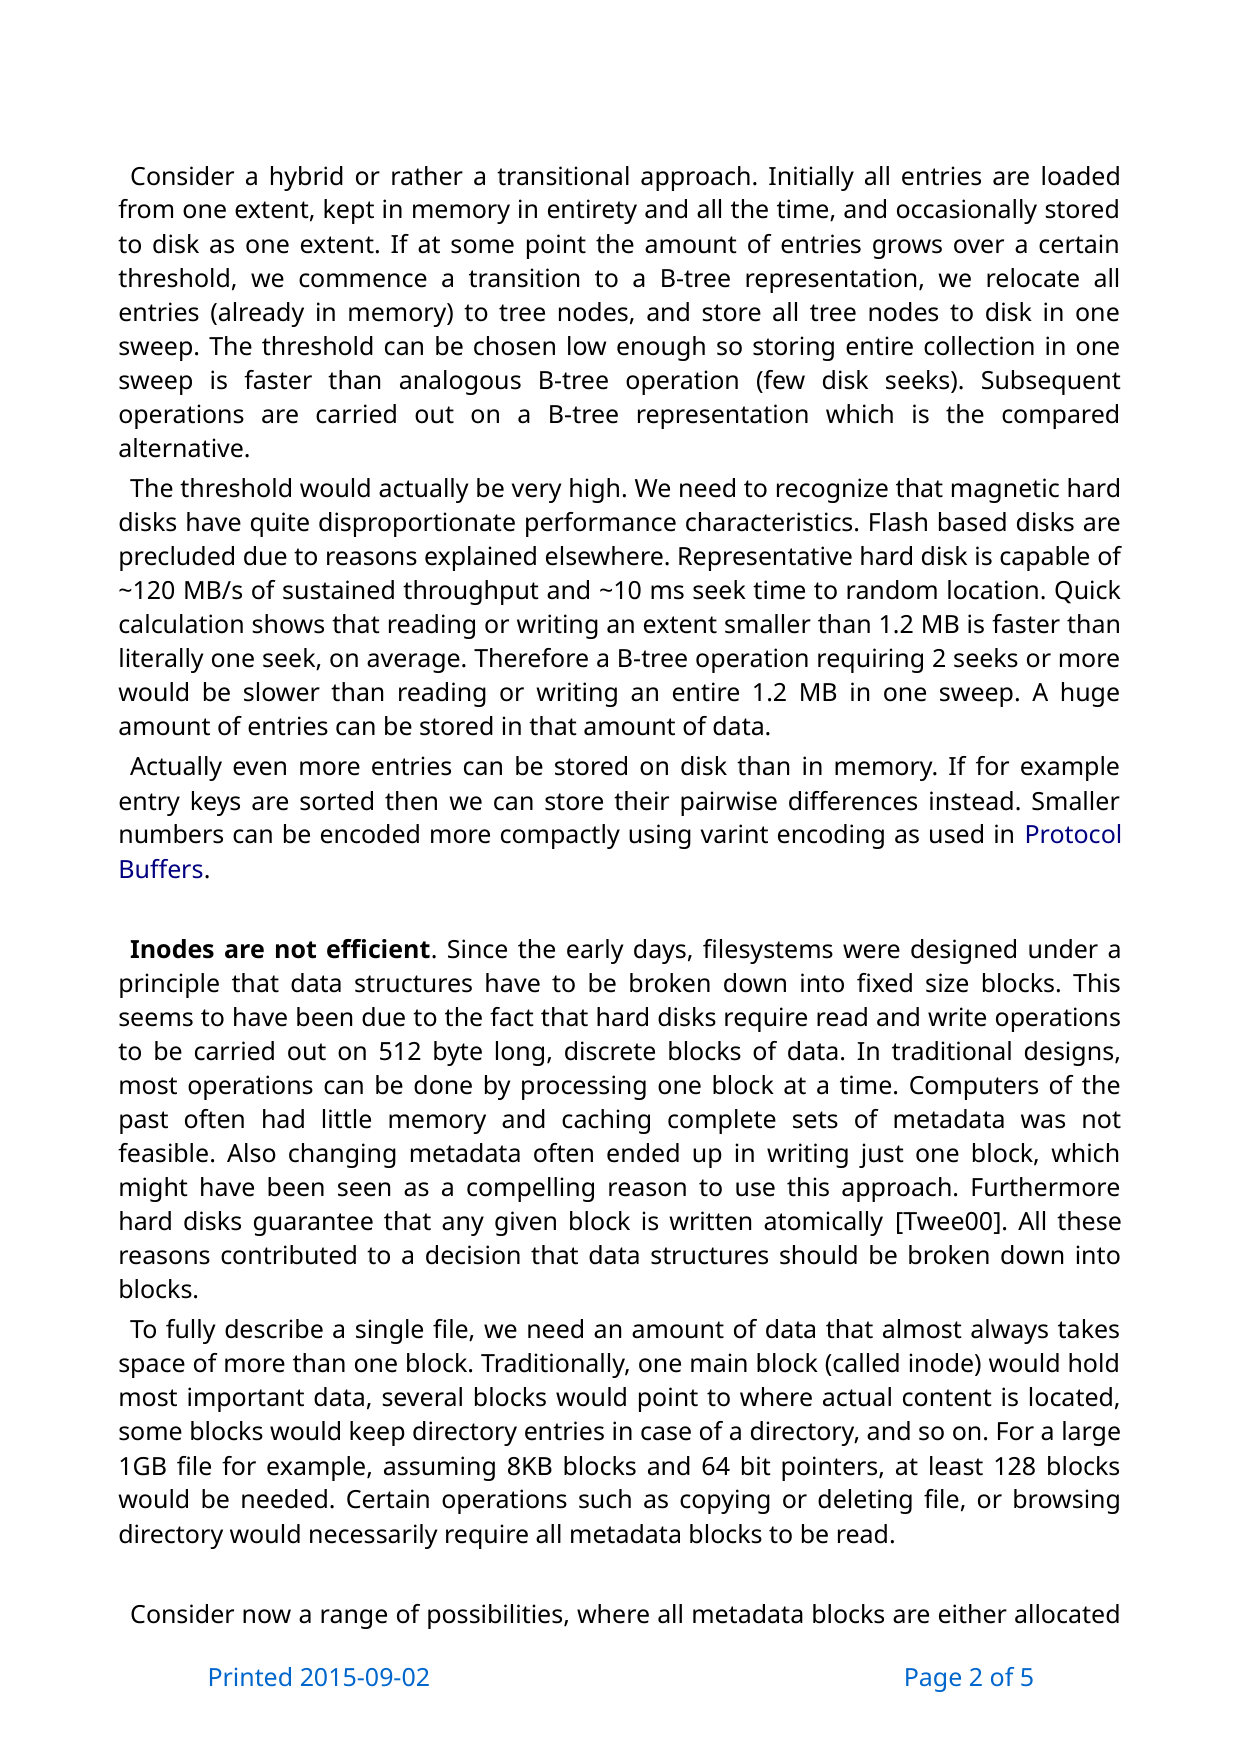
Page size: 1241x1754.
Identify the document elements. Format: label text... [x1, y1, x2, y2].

text Consider now a range of possibilities, where all metadata blocks are either allocated [118, 1596, 1122, 1630]
text Inodes are not efficient. Since the early days, filesystems were designed under a principle that data structures have to be broken down into fixed size blocks. This seems to have been due to the fact that hard disks require read and write operations to be carried out on 512 byte long, discrete blocks of data. In traditional designs, most operations can be done by processing one block at a time. Computers of the past often had little memory and caching complete sets of metadata was not feasible. Also changing metadata often ended up in writing just one block, which might have been seen as a compelling reason to use this approach. Furthermore hard disks guarantee that any given block is written atomically [Twee00]. All these reasons contributed to a decision that data structures should be broken down into blocks. [118, 931, 1122, 1306]
text To fully describe a single file, we need an amount of data that almost always takes space of more than one block. Traditionally, one main block (called inode) would hold most important data, several blocks would point to where actual content is located, some blocks would keep directory entries in case of a directory, and so on. For a large 1GB file for example, assuming 8KB blocks and 64 bit pointers, at least 128 blocks would be needed. Certain operations such as copying or deleting file, or browsing directory would necessarily require all metadata blocks to be read. [118, 1312, 1122, 1550]
text The threshold would actually be very high. We need to recognize that magnetic hard disks have quite disproportionate performance characteristics. Flash based disks are precluded due to reasons explained elsewhere. Representative hard disk is capable of ~120 MB/s of sustained throughput and ~10 ms seek time to random location. Quick calculation shows that reading or writing an extent smaller than 1.2 MB is faster than literally one seek, on average. Therefore a B-tree operation requiring 2 seeks or more would be slower than reading or writing an entire 1.2 MB in one sweep. A huge amount of entries can be stored in that amount of data. [118, 471, 1122, 743]
text Actually even more entries can be stored on disk than in memory. If for example entry keys are sorted then we can store their pairwise differences instead. Smaller numbers can be encoded more compactly using varint encoding as used in Protocol Buffers. [118, 749, 1122, 885]
text Consider a hybrid or rather a transitional approach. Initially all entries are loaded from one extent, kept in memory in entirety and all the time, and occasionally stored to disk as one extent. If at some point the amount of entries grows over a certain threshold, we commence a transition to a B-tree representation, we relocate all entries (already in memory) to tree nodes, and store all tree nodes to disk in one sweep. The threshold can be chosen low enough so storing entire collection in one sweep is faster than analogous B-tree operation (few disk seeks). Subsequent operations are carried out on a B-tree representation which is the compared alternative. [118, 158, 1122, 465]
